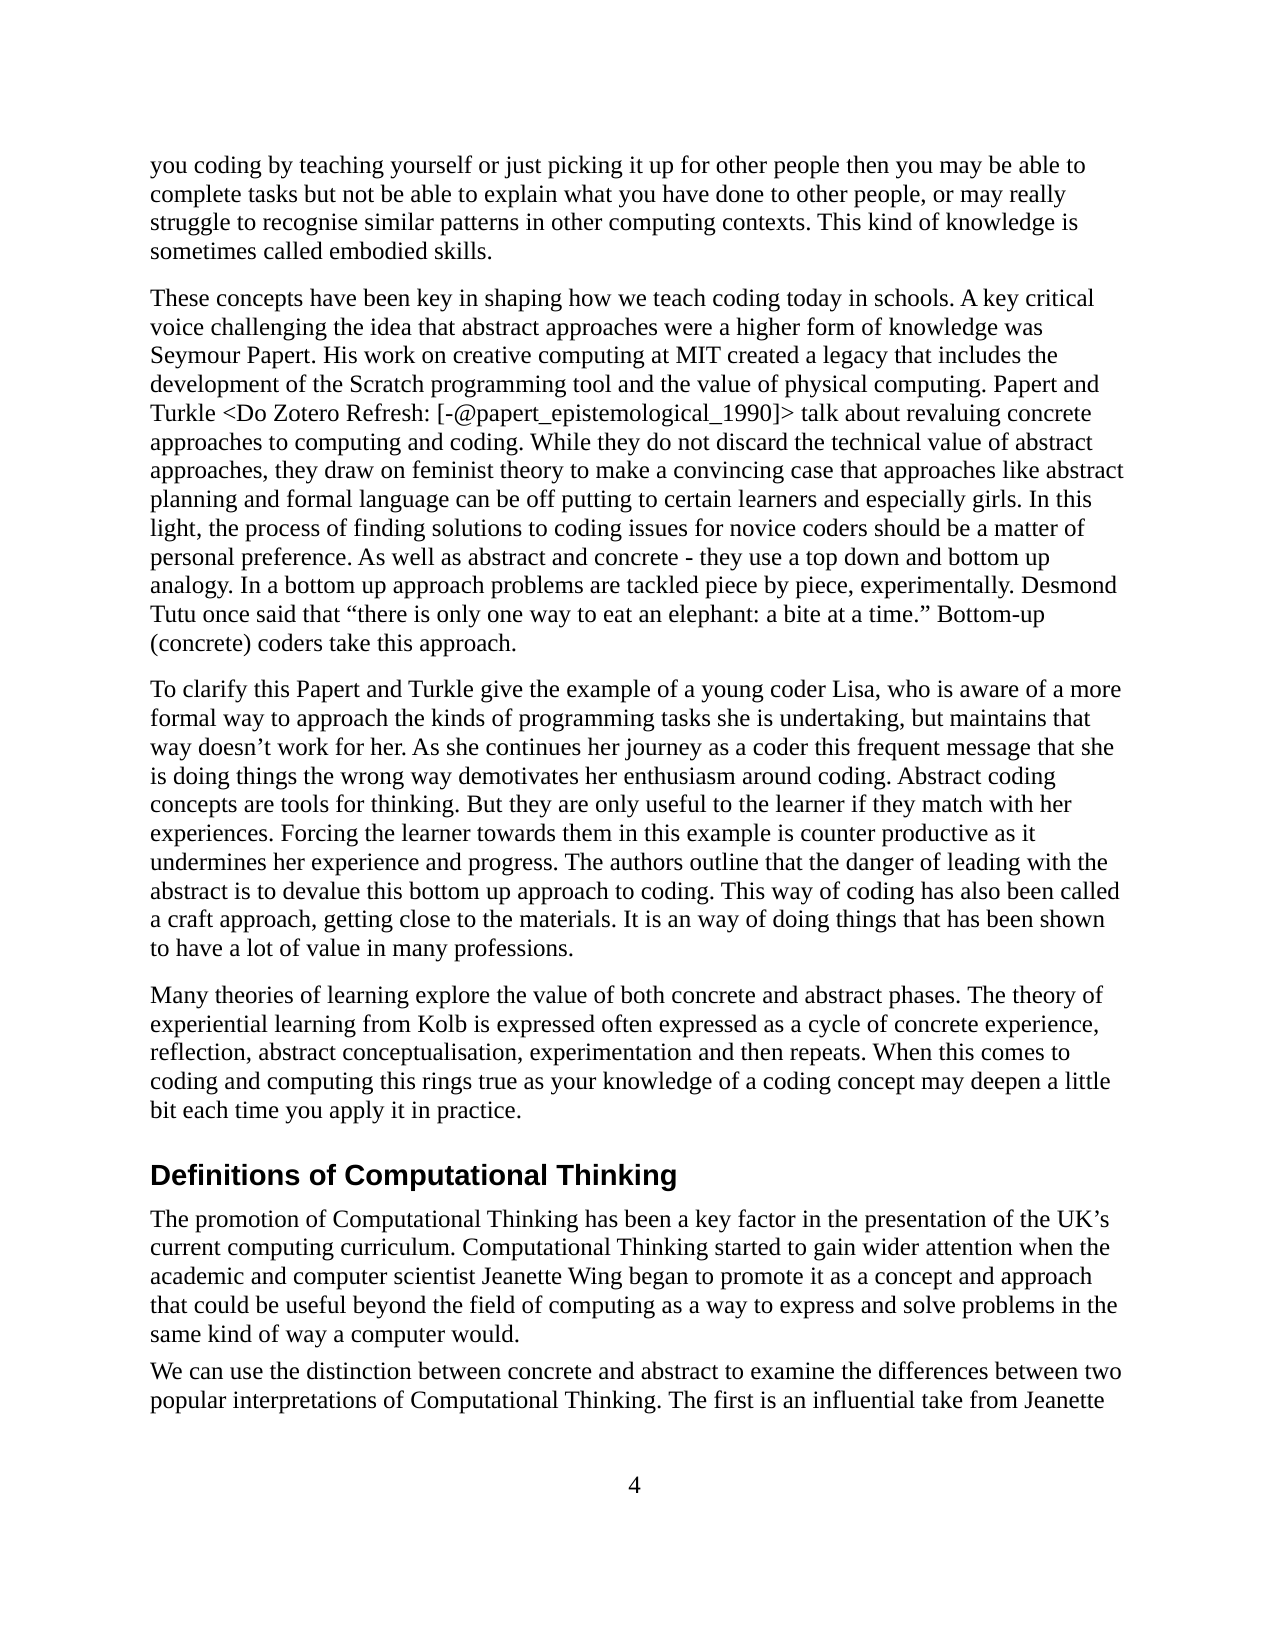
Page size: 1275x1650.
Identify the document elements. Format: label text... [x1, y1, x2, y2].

text you coding by teaching yourself or just picking it up for other people then you may be able to complete tasks but not be able to explain what you have done to other people, or may really struggle to recognise similar patterns in other computing contexts. This kind of knowledge is sometimes called embodied skills. [150, 150, 1125, 265]
text To clarify this Papert and Turkle give the example of a young coder Lisa, who is aware of a more formal way to approach the kinds of programming tasks she is undertaking, but maintains that way doesn’t work for her. As she continues her journey as a coder this frequent message that she is doing things the wrong way demotivates her enthusiasm around coding. Abstract coding concepts are tools for thinking. But they are only useful to the learner if they match with her experiences. Forcing the learner towards them in this example is counter productive as it undermines her experience and progress. The authors outline that the danger of leading with the abstract is to devalue this bottom up approach to coding. This way of coding has also been called a craft approach, getting close to the materials. It is an way of doing things that has been shown to have a lot of value in many professions. [150, 674, 1125, 962]
text The promotion of Computational Thinking has been a key factor in the presentation of the UK’s current computing curriculum. Computational Thinking started to gain wider attention when the academic and computer scientist Jeanette Wing began to promote it as a concept and approach that could be useful beyond the field of computing as a way to express and solve problems in the same kind of way a computer would. [150, 1204, 1125, 1347]
text We can use the distinction between concrete and abstract to examine the differences between two popular interpretations of Computational Thinking. The first is an influential take from Jeanette [150, 1356, 1125, 1414]
text Many theories of learning explore the value of both concrete and abstract phases. The theory of experiential learning from Kolb is expressed often expressed as a cycle of concrete experience, reflection, abstract conceptualisation, experimentation and then repeats. When this comes to coding and computing this rings true as your knowledge of a coding concept may deepen a little bit each time you apply it in practice. [150, 980, 1125, 1124]
text These concepts have been key in shaping how we teach coding today in schools. A key critical voice challenging the idea that abstract approaches were a higher form of knowledge was Seymour Papert. His work on creative computing at MIT created a legacy that includes the development of the Scratch programming tool and the value of physical computing. Papert and Turkle <Do Zotero Refresh: [-@papert_epistemological_1990]> talk about revaluing concrete approaches to computing and coding. While they do not discard the technical value of abstract approaches, they draw on feminist theory to make a convincing case that approaches like abstract planning and formal language can be off putting to certain learners and especially girls. In this light, the process of finding solutions to coding issues for novice coders should be a matter of personal preference. As well as abstract and concrete - they use a top down and bottom up analogy. In a bottom up approach problems are tackled piece by piece, experimentally. Desmond Tutu once said that “there is only one way to eat an elephant: a bite at a time.” Bottom-up (concrete) coders take this approach. [150, 283, 1125, 657]
subtitle Definitions of Computational Thinking [150, 1158, 1125, 1191]
